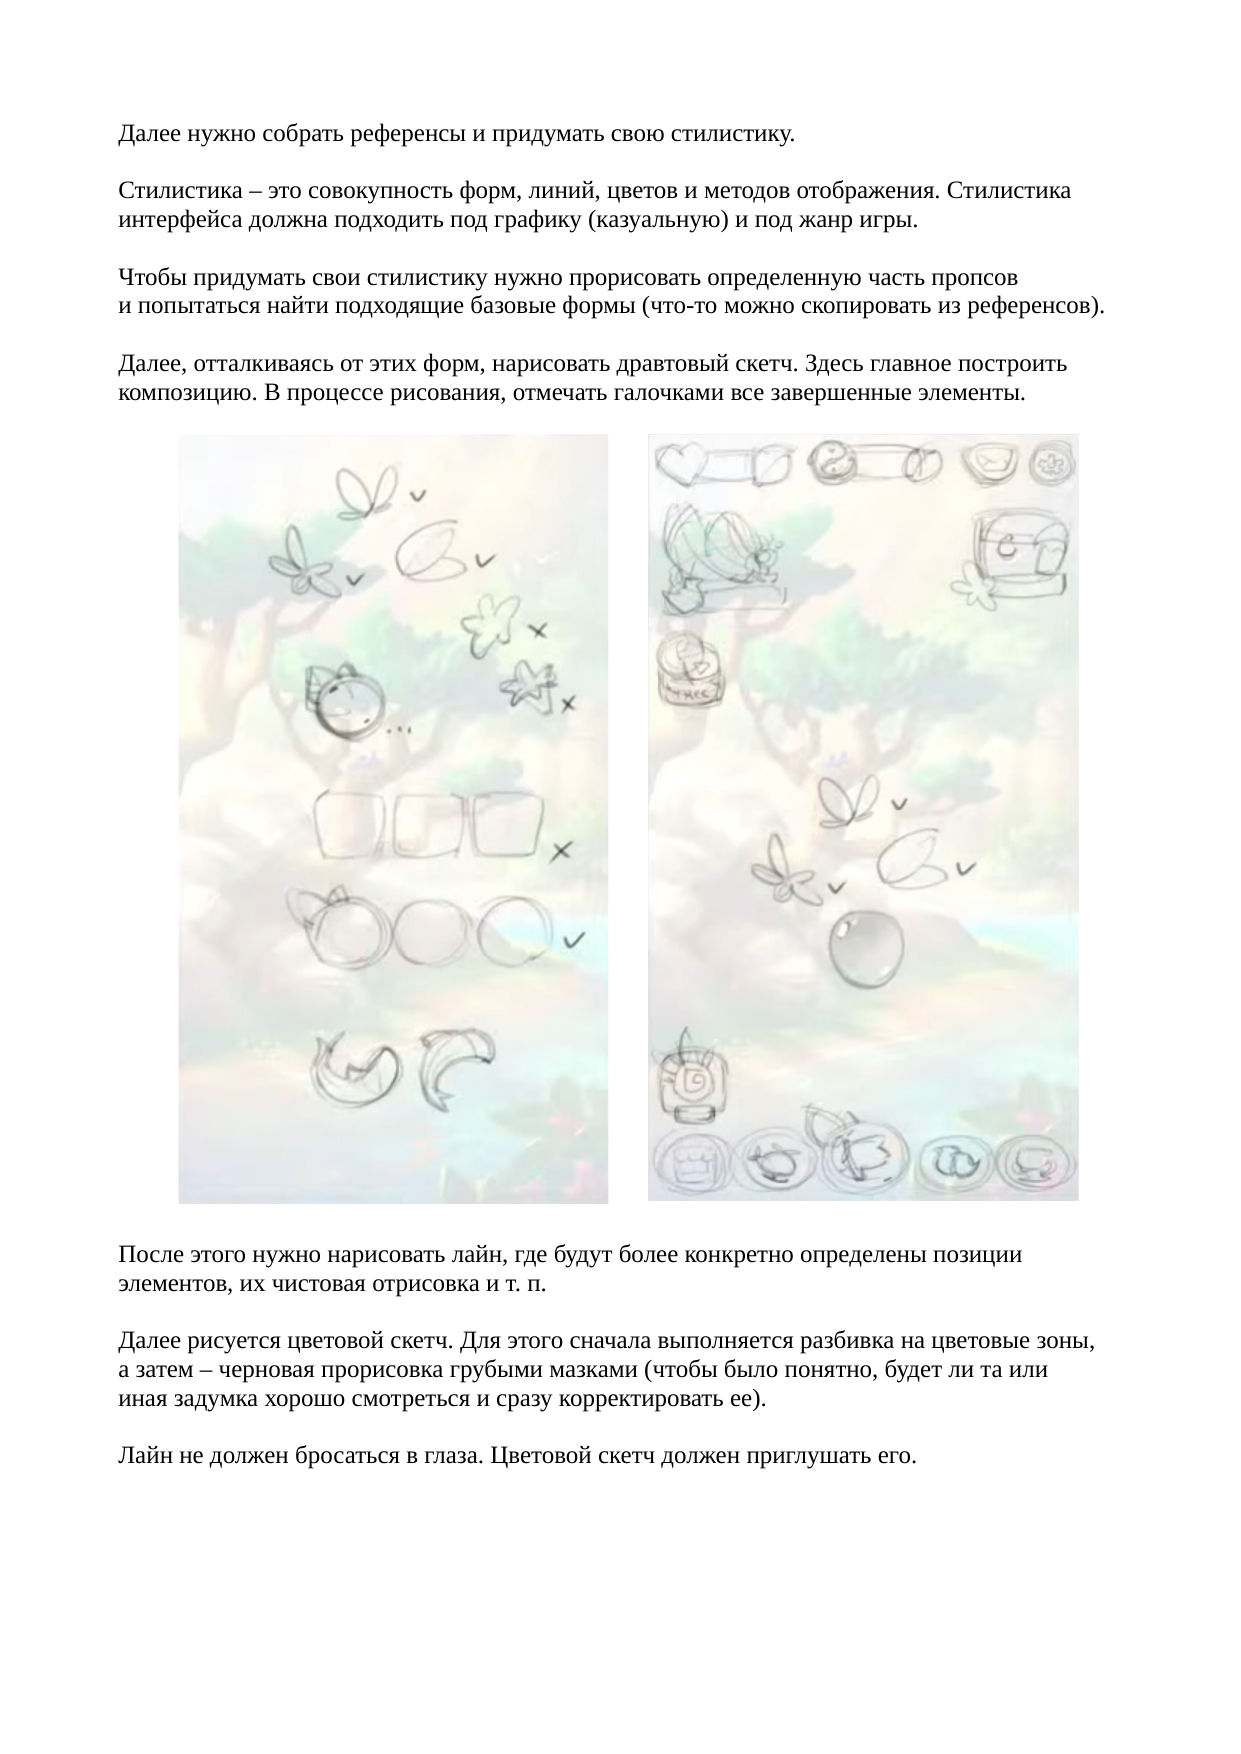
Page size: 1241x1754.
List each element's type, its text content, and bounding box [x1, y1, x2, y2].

text Далее нужно собрать референсы и придумать свою стилистику. [118, 118, 1122, 147]
text После этого нужно нарисовать лайн, где будут более конкретно определены позиции элементов, их чистовая отрисовка и т. п. [118, 1239, 1122, 1297]
text и попытаться найти подходящие базовые формы (что-то можно скопировать из референсов). [118, 291, 1122, 319]
text Стилистика – это совокупность форм, линий, цветов и методов отображения. Стилистика интерфейса должна подходить под графику (казуальную) и под жанр игры. [118, 176, 1122, 233]
text Чтобы придумать свои стилистику нужно прорисовать определенную часть пропсов [118, 262, 1122, 291]
text Лайн не должен бросаться в глаза. Цветовой скетч должен приглушать его. [118, 1441, 1122, 1469]
text иная задумка хорошо смотреться и сразу корректировать ее). [118, 1383, 1122, 1412]
text а затем – черновая прорисовка грубыми мазками (чтобы было понятно, будет ли та или [118, 1354, 1122, 1383]
text Далее, отталкиваясь от этих форм, нарисовать дравтовый скетч. Здесь главное построить композицию. В процессе рисования, отмечать галочками все завершенные элементы. [118, 348, 1122, 406]
picture [178, 434, 609, 1204]
picture [648, 434, 1079, 1201]
text Далее рисуется цветовой скетч. Для этого сначала выполняется разбивка на цветовые зоны, [118, 1326, 1122, 1354]
